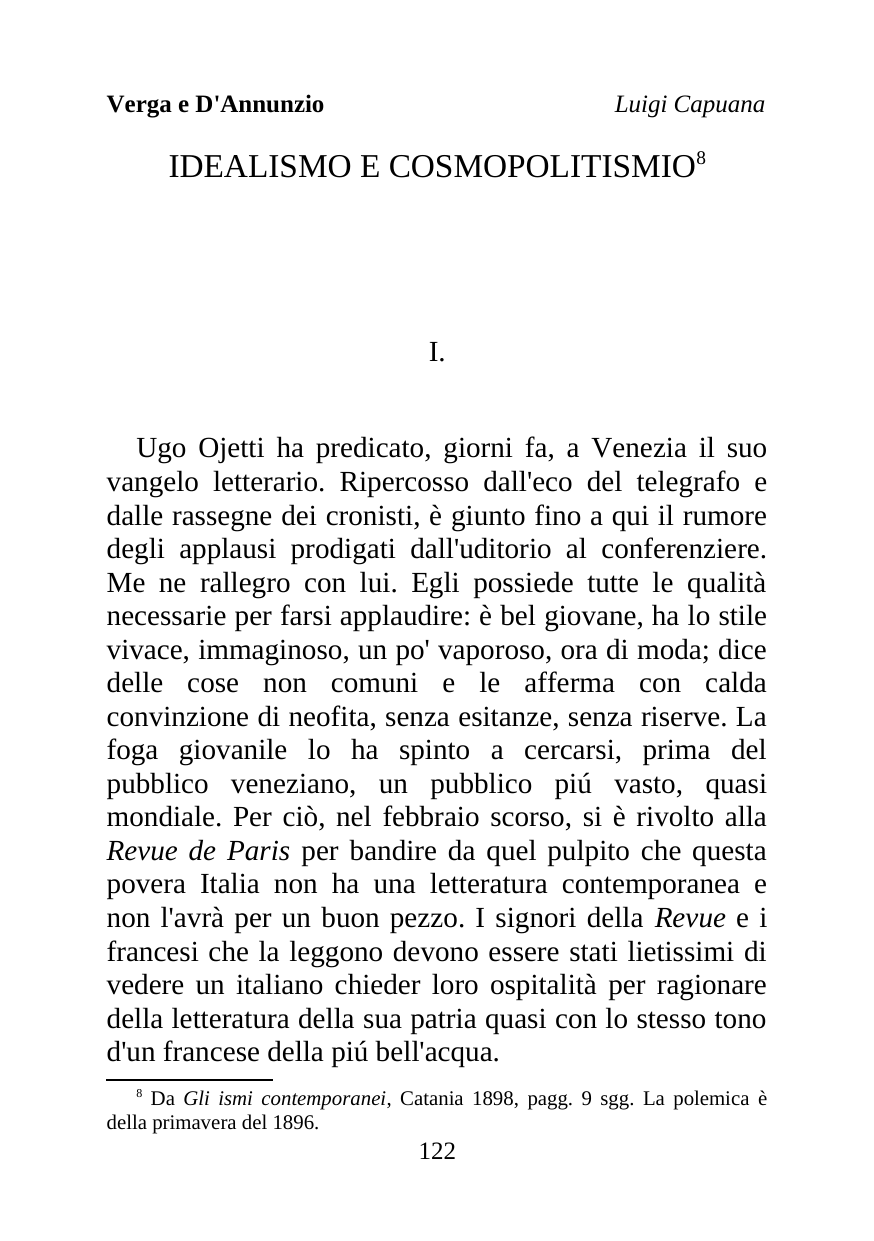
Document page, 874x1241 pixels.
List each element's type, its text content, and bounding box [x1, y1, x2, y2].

subtitle IDEALISMO E COSMOPOLITISMIO [106, 146, 768, 184]
text Da Gli ismi contemporanei, Catania 1898, pagg. 9 sgg. La polemica è della primavera del 1896. [106, 1086, 768, 1134]
subtitle I. [106, 334, 768, 368]
text Ugo Ojetti ha predicato, giorni fa, a Venezia il suo vangelo letterario. Ripercosso dall'eco del telegrafo e dalle rassegne dei cronisti, è giunto fino a qui il rumore degli applausi prodigati dall'uditorio al conferenziere. Me ne rallegro con lui. Egli possiede tutte le qualità necessarie per farsi applaudire: è bel giovane, ha lo stile vivace, immaginoso, un po' vaporoso, ora di moda; dice delle cose non comuni e le afferma con calda convinzione di neofita, senza esitanze, senza riserve. La foga giovanile lo ha spinto a cercarsi, prima del pubblico veneziano, un pubblico piú vasto, quasi mondiale. Per ciò, nel febbraio scorso, si è rivolto alla Revue de Paris per bandire da quel pulpito che questa povera Italia non ha una letteratura contemporanea e non l'avrà per un buon pezzo. I signori della Revue e i francesi che la leggono devono essere stati lietissimi di vedere un italiano chieder loro ospitalità per ragionare della letteratura della sua patria quasi con lo stesso tono d'un francese della piú bell'acqua. [106, 431, 768, 1068]
